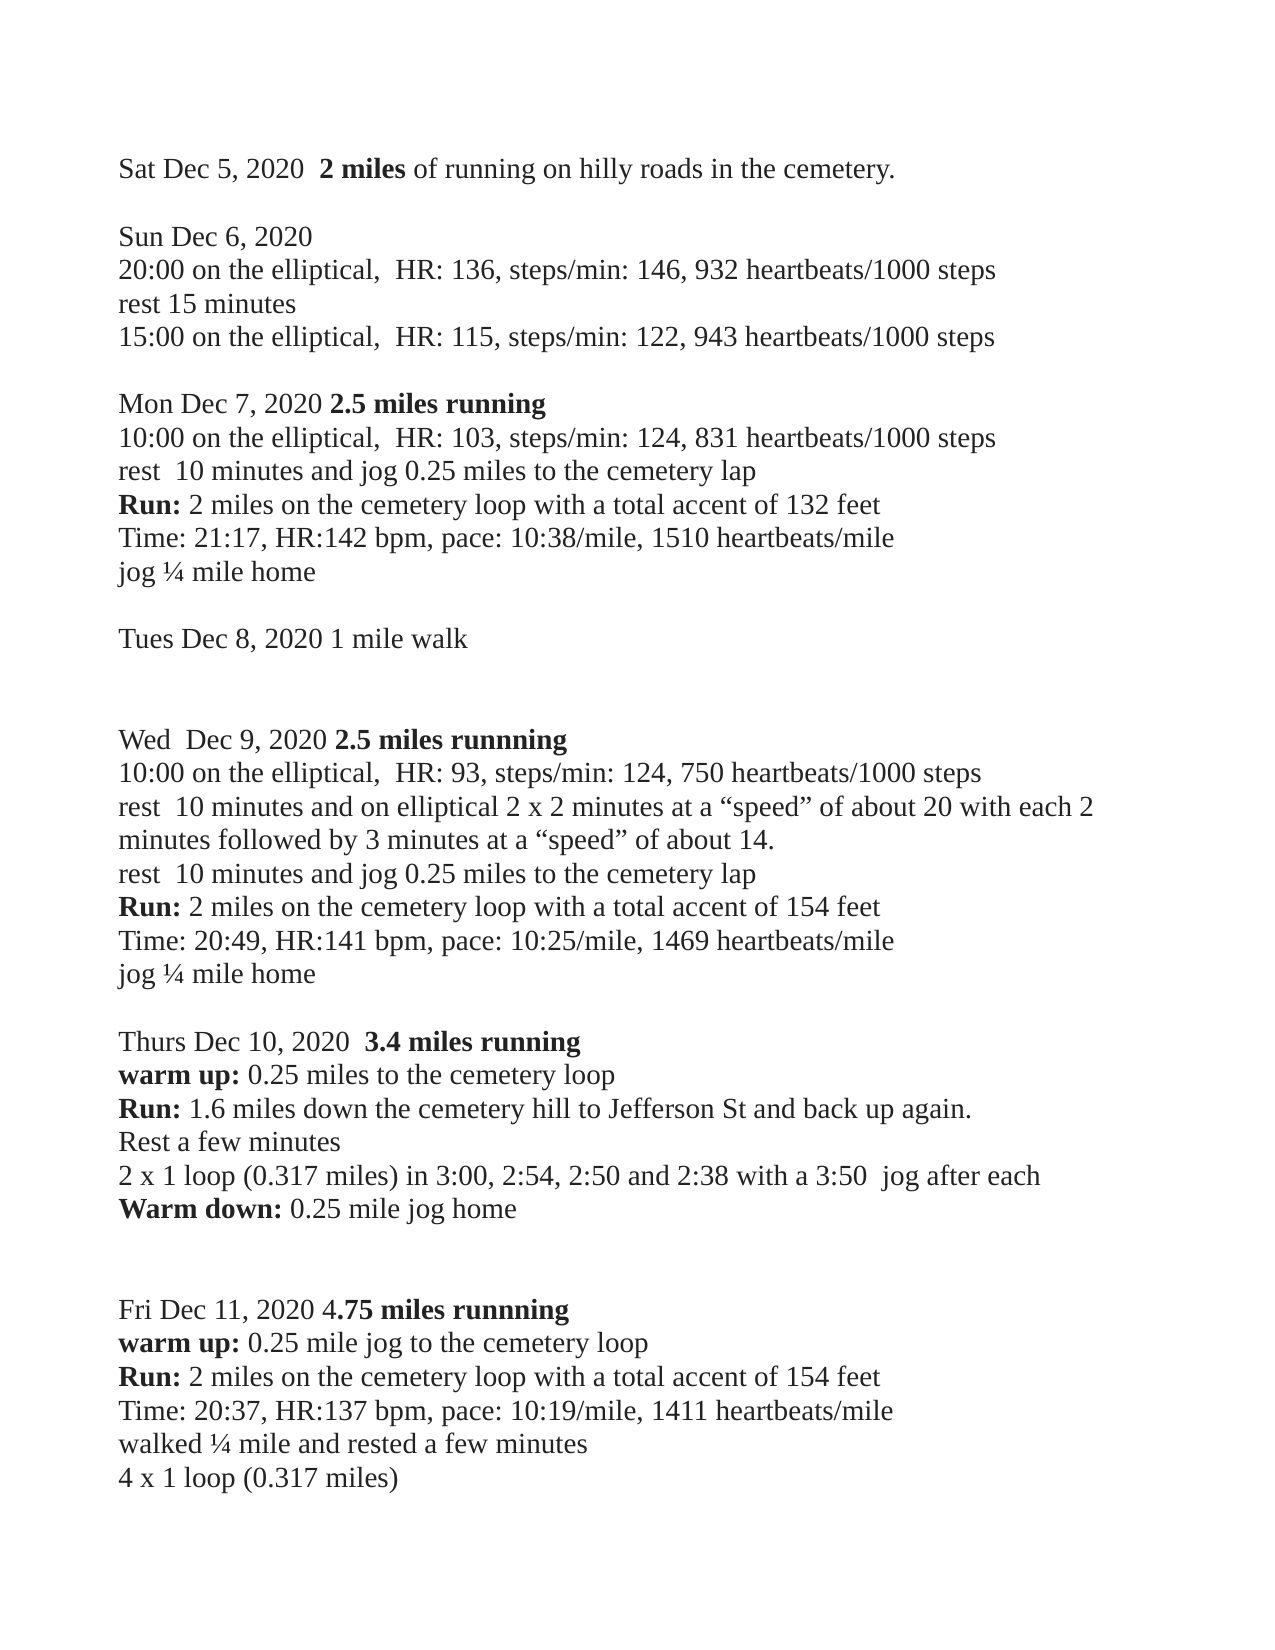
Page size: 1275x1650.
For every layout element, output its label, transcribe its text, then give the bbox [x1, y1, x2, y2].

text walked ¼ mile and rested a few minutes [118, 1426, 1161, 1460]
text Sat Dec 5, 2020 2 miles of running on hilly roads in the cemetery. [118, 152, 1161, 185]
text Sun Dec 6, 2020 [118, 219, 1161, 252]
text rest 15 minutes [118, 286, 1161, 319]
text 20:00 on the elliptical, HR: 136, steps/min: 146, 932 heartbeats/1000 steps [118, 252, 1161, 286]
text Rest a few minutes [118, 1124, 1161, 1158]
text Time: 21:17, HR:142 bpm, pace: 10:38/mile, 1510 heartbeats/mile [118, 521, 1161, 554]
text Run: 2 miles on the cemetery loop with a total accent of 132 feet [118, 487, 1161, 521]
text Thurs Dec 10, 2020 3.4 miles running [118, 1024, 1161, 1057]
text 10:00 on the elliptical, HR: 93, steps/min: 124, 750 heartbeats/1000 steps [118, 755, 1161, 789]
text rest 10 minutes and jog 0.25 miles to the cemetery lap [118, 453, 1161, 487]
text 2 x 1 loop (0.317 miles) in 3:00, 2:54, 2:50 and 2:38 with a 3:50 jog after each [118, 1158, 1161, 1191]
text Wed Dec 9, 2020 2.5 miles runnning [118, 722, 1161, 755]
text Run: 2 miles on the cemetery loop with a total accent of 154 feet [118, 889, 1161, 923]
text Run: 1.6 miles down the cemetery hill to Jefferson St and back up again. [118, 1091, 1161, 1124]
text Time: 20:49, HR:141 bpm, pace: 10:25/mile, 1469 heartbeats/mile [118, 923, 1161, 957]
text 15:00 on the elliptical, HR: 115, steps/min: 122, 943 heartbeats/1000 steps [118, 319, 1161, 353]
text rest 10 minutes and jog 0.25 miles to the cemetery lap [118, 856, 1161, 889]
text 10:00 on the elliptical, HR: 103, steps/min: 124, 831 heartbeats/1000 steps [118, 420, 1161, 453]
text Tues Dec 8, 2020 1 mile walk [118, 621, 1161, 655]
text Mon Dec 7, 2020 2.5 miles running [118, 386, 1161, 420]
text Warm down: 0.25 mile jog home [118, 1191, 1161, 1225]
text 4 x 1 loop (0.317 miles) [118, 1460, 1161, 1493]
text rest 10 minutes and on elliptical 2 x 2 minutes at a “speed” of about 20 with each 2 minutes followed by 3 minutes at a “speed” of about 14. [118, 789, 1161, 856]
text jog ¼ mile home [118, 554, 1161, 588]
text jog ¼ mile home [118, 957, 1161, 990]
text Time: 20:37, HR:137 bpm, pace: 10:19/mile, 1411 heartbeats/mile [118, 1393, 1161, 1426]
text Fri Dec 11, 2020 4.75 miles runnning [118, 1292, 1161, 1326]
text Run: 2 miles on the cemetery loop with a total accent of 154 feet [118, 1359, 1161, 1393]
text warm up: 0.25 mile jog to the cemetery loop [118, 1326, 1161, 1359]
text warm up: 0.25 miles to the cemetery loop [118, 1057, 1161, 1091]
